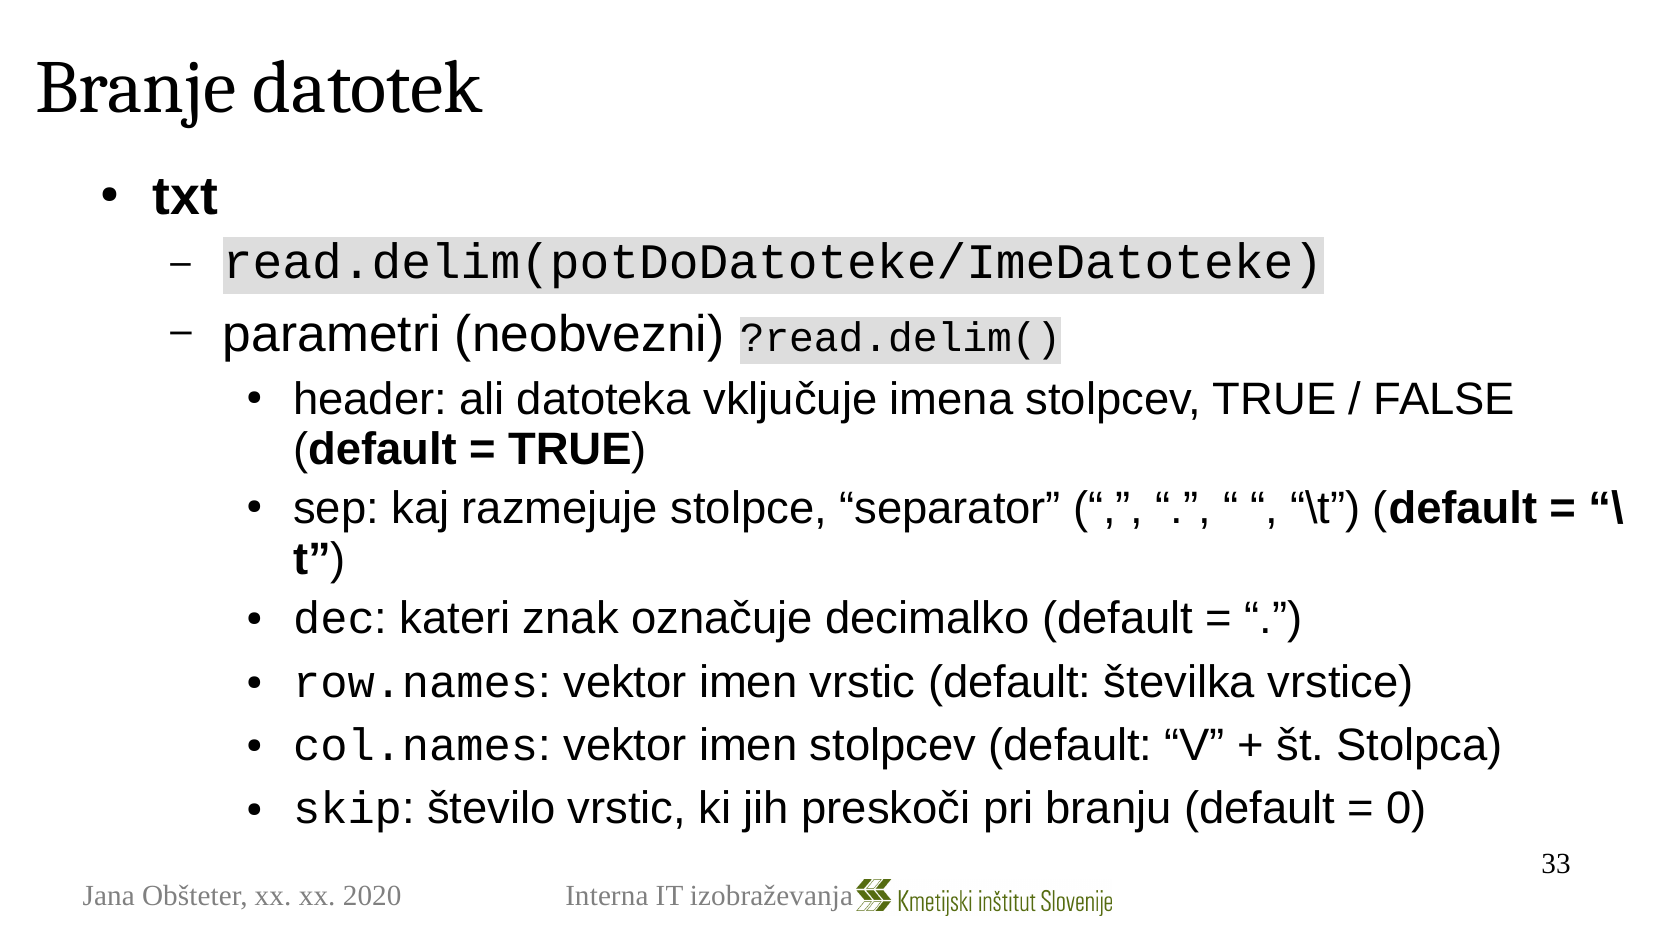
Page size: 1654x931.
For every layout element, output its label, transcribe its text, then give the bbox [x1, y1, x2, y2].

list txt read.delim(potDoDatoteke/ImeDatoteke) parametri (neobvezni) ?read.delim() header: ali datoteka vključuje imena stolpcev, TRUE / FALSE (default = TRUE) sep: kaj razmejuje stolpce, “separator” (“,”, “.”, “ “, “\t”) (default = “\t”) dec: kateri znak označuje decimalko (default = “.”) row.names: vektor imen vrstic (default: številka vrstice) col.names: vektor imen stolpcev (default: “V” + št. Stolpca) skip: število vrstic, ki jih preskoči pri branju (default = 0) [82, 165, 1630, 839]
title Branje datotek [35, 21, 1524, 154]
picture [856, 879, 1112, 916]
